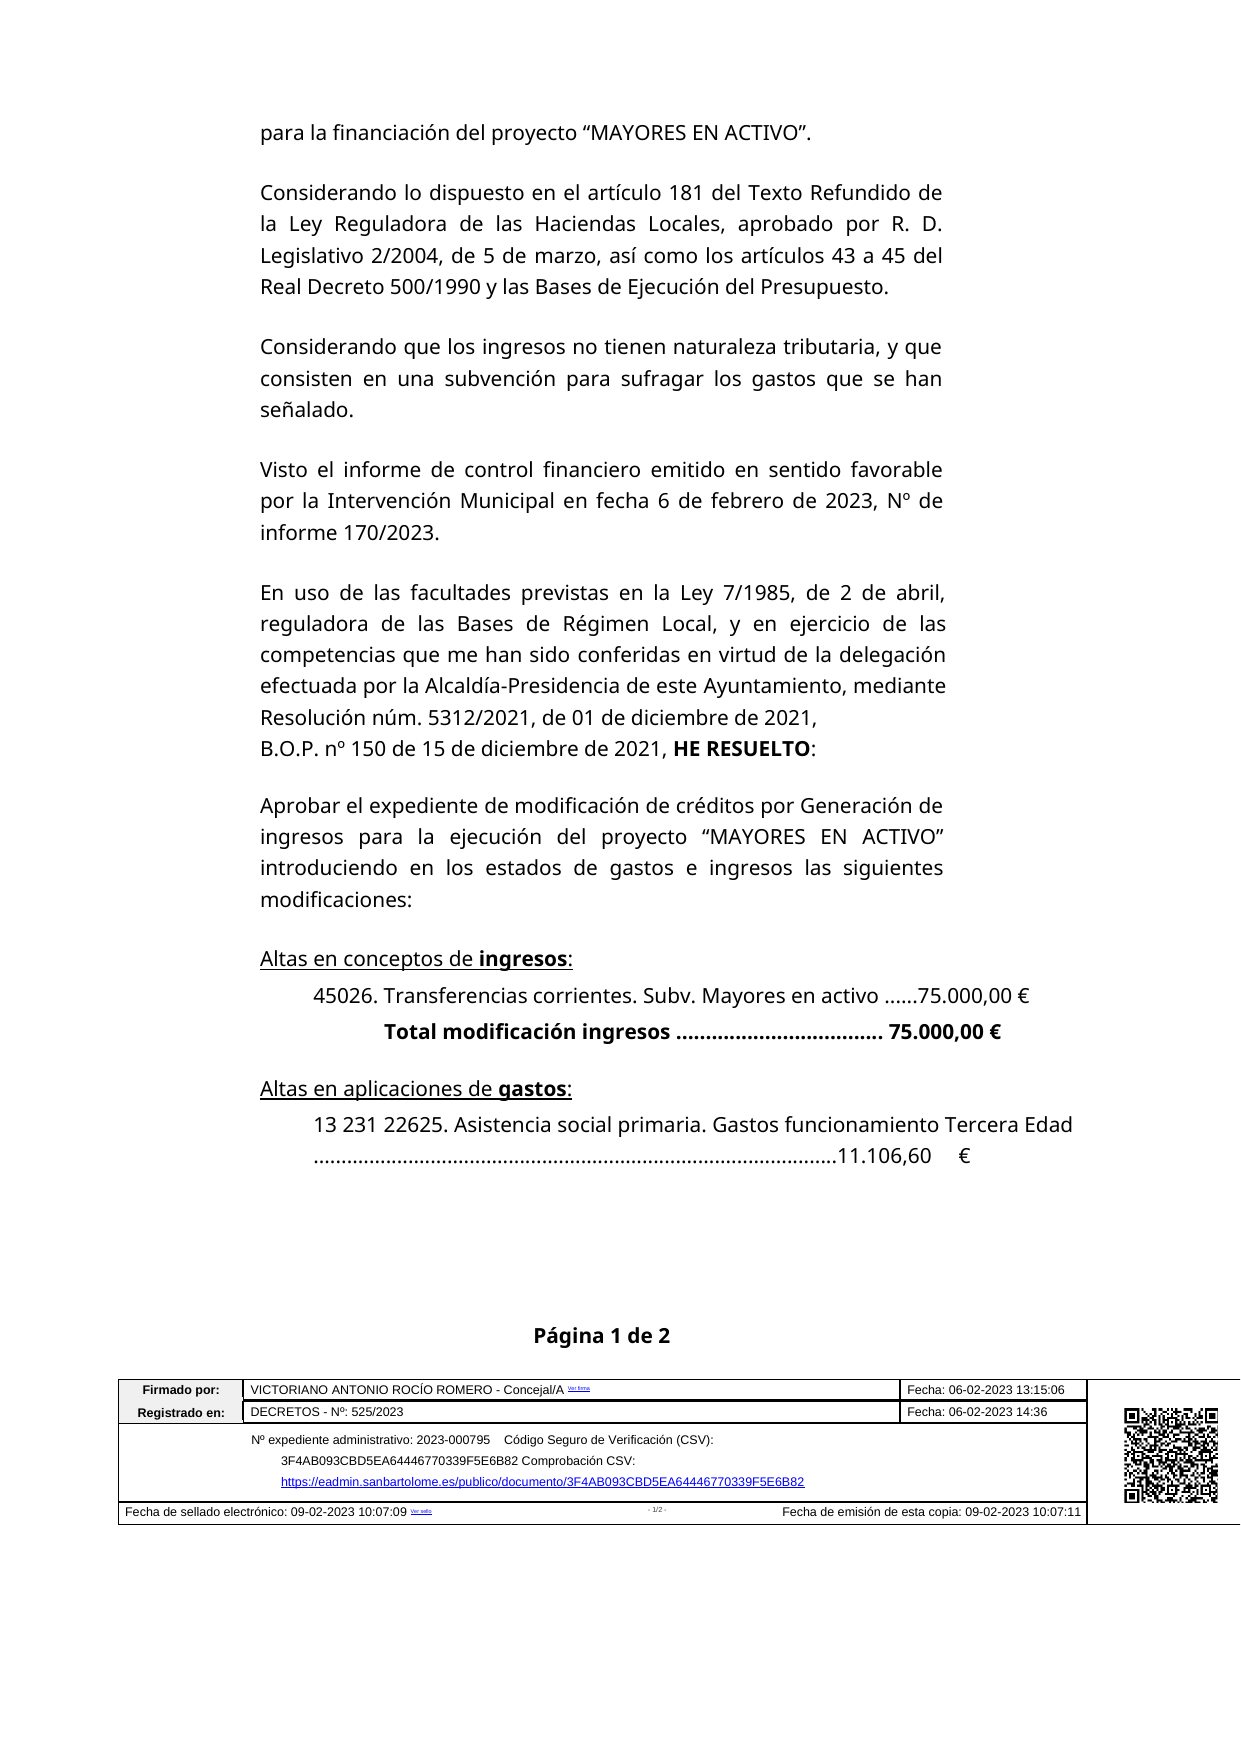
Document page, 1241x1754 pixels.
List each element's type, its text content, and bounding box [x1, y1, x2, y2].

table_cell Fecha: 06-02-2023 14:36 [901, 1402, 1086, 1422]
table_cell Registrado en: [119, 1404, 242, 1420]
text Visto el informe de control financiero emitido en sentido favorable por la Intervención Municipal en fecha 6 de febrero de 2023, Nº de informe 170/2023. [260, 455, 944, 546]
text 13 231 22625. Asistencia social primaria. Gastos funcionamiento Tercera Edad [313, 1111, 1122, 1139]
text B.O.P. nº 150 de 15 de diciembre de 2021, HE RESUELTO: [260, 734, 1122, 762]
table_header [1088, 1380, 1240, 1524]
table_header Firmado por: [119, 1380, 242, 1397]
text 45026. Transferencias corrientes. Subv. Mayores en activo ......75.000,00 € [313, 981, 1122, 1009]
text En uso de las facultades previstas en la Ley 7/1985, de 2 de abril, reguladora de las Bases de Régimen Local, y en ejercicio de las competencias que me han sido conferidas en virtud de la delegación efectuada por la Alcaldía-Presidencia de este Ayuntamiento, mediante Resolución núm. 5312/2021, de 01 de diciembre de 2021, [260, 578, 946, 731]
table_cell Fecha de sellado electrónico: 09-02-2023 10:07:09 Ver sello - 1/2 - Fecha de emisión de esta copia: 09-02-2023 10:07:11 [119, 1503, 1086, 1524]
text Altas en aplicaciones de gastos: [260, 1074, 1122, 1103]
table_header VICTORIANO ANTONIO ROCÍO ROMERO - Concejal/A Ver firma [244, 1380, 899, 1399]
table_header Fecha: 06-02-2023 13:15:06 [901, 1380, 1086, 1399]
table_cell DECRETOS - Nº: 525/2023 [244, 1402, 899, 1422]
text Aprobar el expediente de modificación de créditos por Generación de ingresos para la ejecución del proyecto “MAYORES EN ACTIVO” introduciendo en los estados de gastos e ingresos las siguientes modificaciones: [260, 791, 944, 913]
text Página 1 de 2 [399, 1321, 804, 1349]
table_cell Nº expediente administrativo: 2023-000795 Código Seguro de Verificación (CSV): 3F4AB093CBD5EA64446770339F5E6B82 Comprobación CSV: https://eadmin.sanbartolome.es/publico/documento/3F4AB093CBD5EA64446770339F5E6B82 [119, 1424, 1086, 1501]
text ..............................................................................................11.106,60 € [313, 1141, 1122, 1169]
text Considerando que los ingresos no tienen naturaleza tributaria, y que consisten en una subvención para sufragar los gastos que se han señalado. [260, 332, 943, 423]
text para la financiación del proyecto “MAYORES EN ACTIVO”. [260, 118, 944, 147]
text Considerando lo dispuesto en el artículo 181 del Texto Refundido de la Ley Reguladora de las Haciendas Locales, aprobado por R. D. Legislativo 2/2004, de 5 de marzo, así como los artículos 43 a 45 del Real Decreto 500/1990 y las Bases de Ejecución del Presupuesto. [260, 178, 944, 301]
text Total modificación ingresos ................................... 75.000,00 € [260, 1017, 1122, 1046]
text Altas en conceptos de ingresos: [260, 944, 1122, 973]
